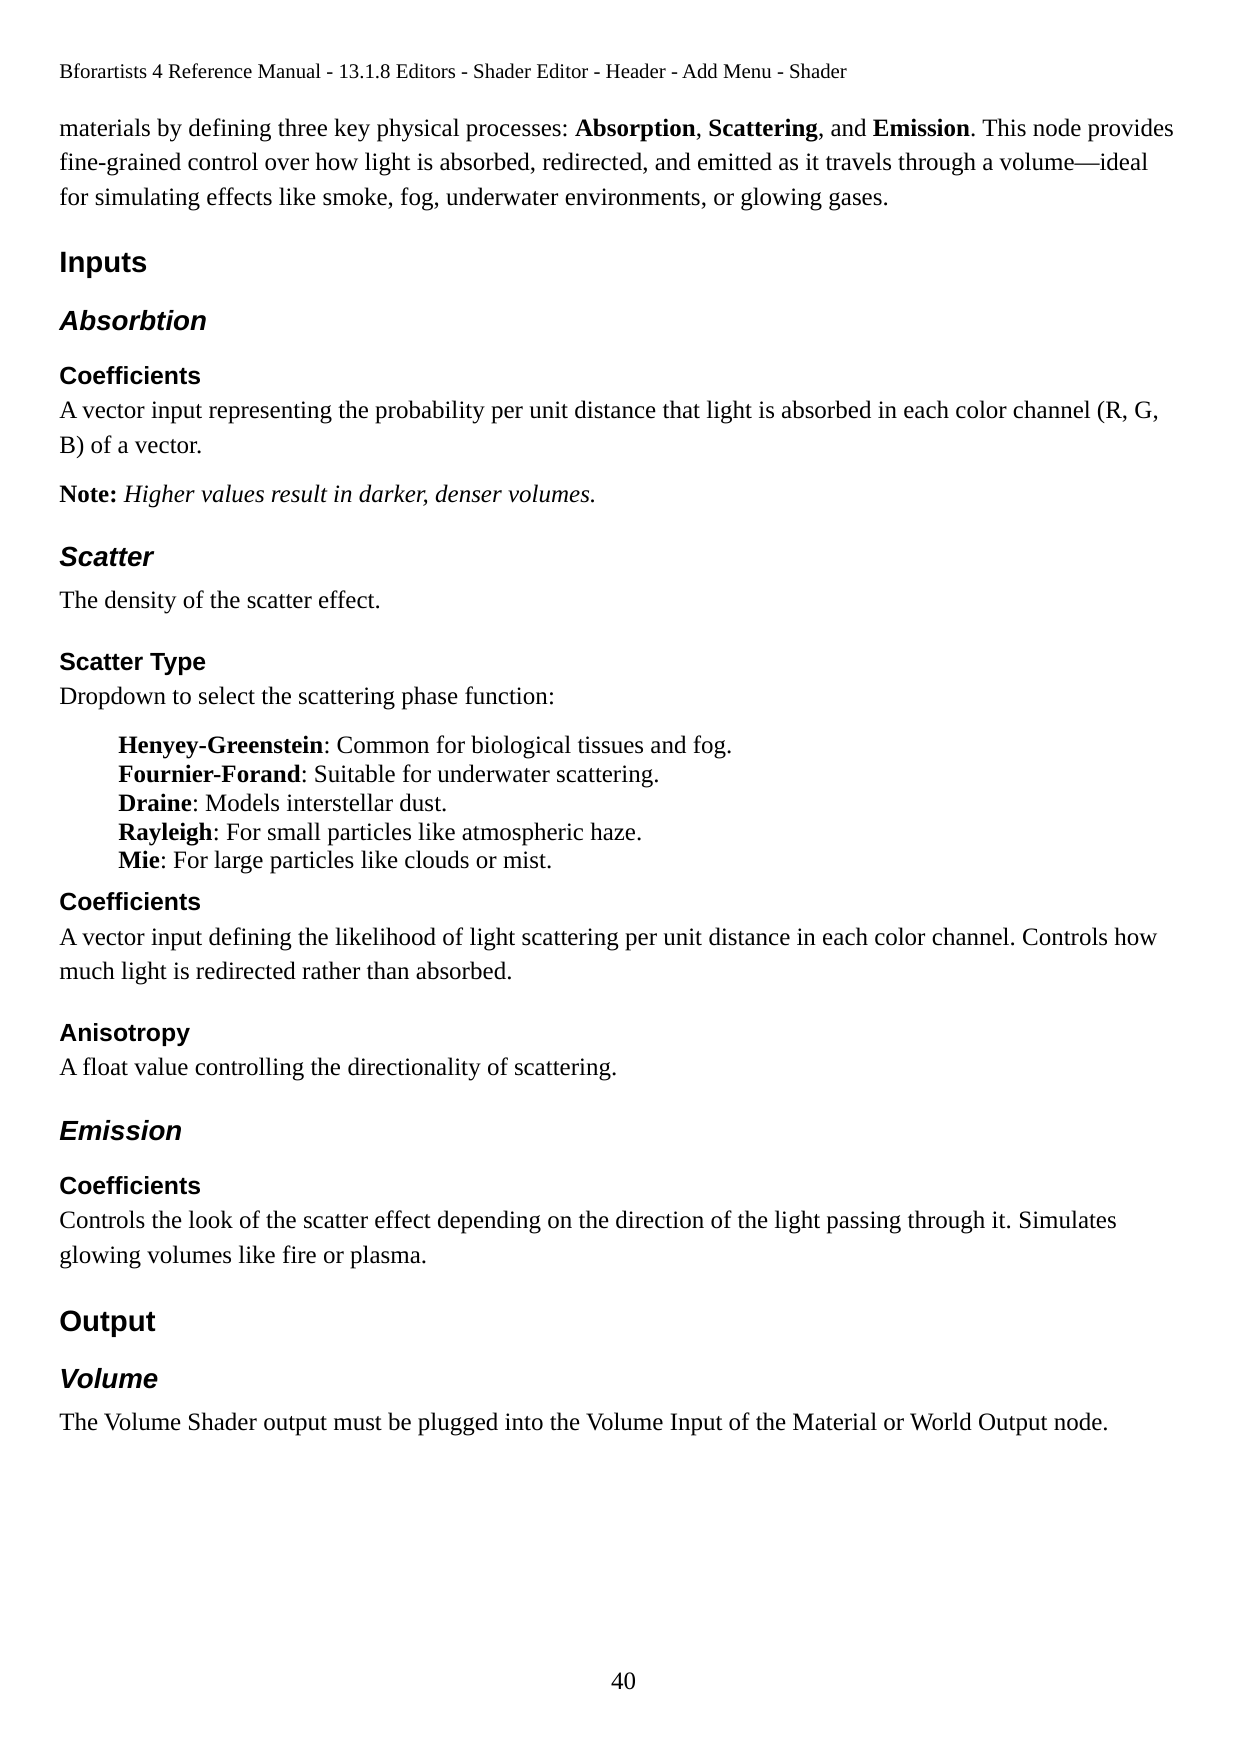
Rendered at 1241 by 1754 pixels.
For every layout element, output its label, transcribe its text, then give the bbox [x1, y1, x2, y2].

subtitle Anisotropy [59, 1018, 1181, 1046]
subtitle Coefficients [59, 361, 1181, 389]
text A vector input representing the probability per unit distance that light is absorbed in each color channel (R, G, B) of a vector. [59, 396, 1181, 459]
text A vector input defining the likelihood of light scattering per unit distance in each color channel. Controls how much light is redirected rather than absorbed. [59, 922, 1181, 985]
text The Volume Shader output must be plugged into the Volume Input of the Material or World Output node. [59, 1407, 1181, 1436]
subtitle Output [59, 1304, 1181, 1337]
subtitle Absorbtion [59, 304, 1181, 336]
text Dropdown to select the scattering phase function: [59, 681, 1181, 710]
subtitle Coefficients [59, 887, 1181, 915]
text A float value controlling the directionality of scattering. [59, 1052, 1181, 1081]
list Fournier-Forand: Suitable for underwater scattering. [118, 759, 1181, 788]
subtitle Volume [59, 1362, 1181, 1394]
text materials by defining three key physical processes: Absorption, Scattering, and Emission. This node provides fine-grained control over how light is absorbed, redirected, and emitted as it travels through a volume—ideal for simulating effects like smoke, fog, underwater environments, or glowing gases. [59, 113, 1181, 210]
list Rayleigh: For small particles like atmospheric haze. [118, 817, 1181, 846]
subtitle Emission [59, 1114, 1181, 1146]
subtitle Coefficients [59, 1171, 1181, 1199]
subtitle Inputs [59, 245, 1181, 279]
list Draine: Models interstellar dust. [118, 788, 1181, 817]
subtitle Scatter Type [59, 647, 1181, 675]
text Note: Higher values result in darker, denser volumes. [59, 479, 1181, 508]
list Henyey-Greenstein: Common for biological tissues and fog. [118, 731, 1181, 759]
text Controls the look of the scatter effect depending on the direction of the light passing through it. Simulates glowing volumes like fire or plasma. [59, 1206, 1181, 1269]
subtitle Scatter [59, 541, 1181, 573]
list Mie: For large particles like clouds or mist. [118, 846, 1181, 874]
text The density of the scatter effect. [59, 585, 1181, 614]
